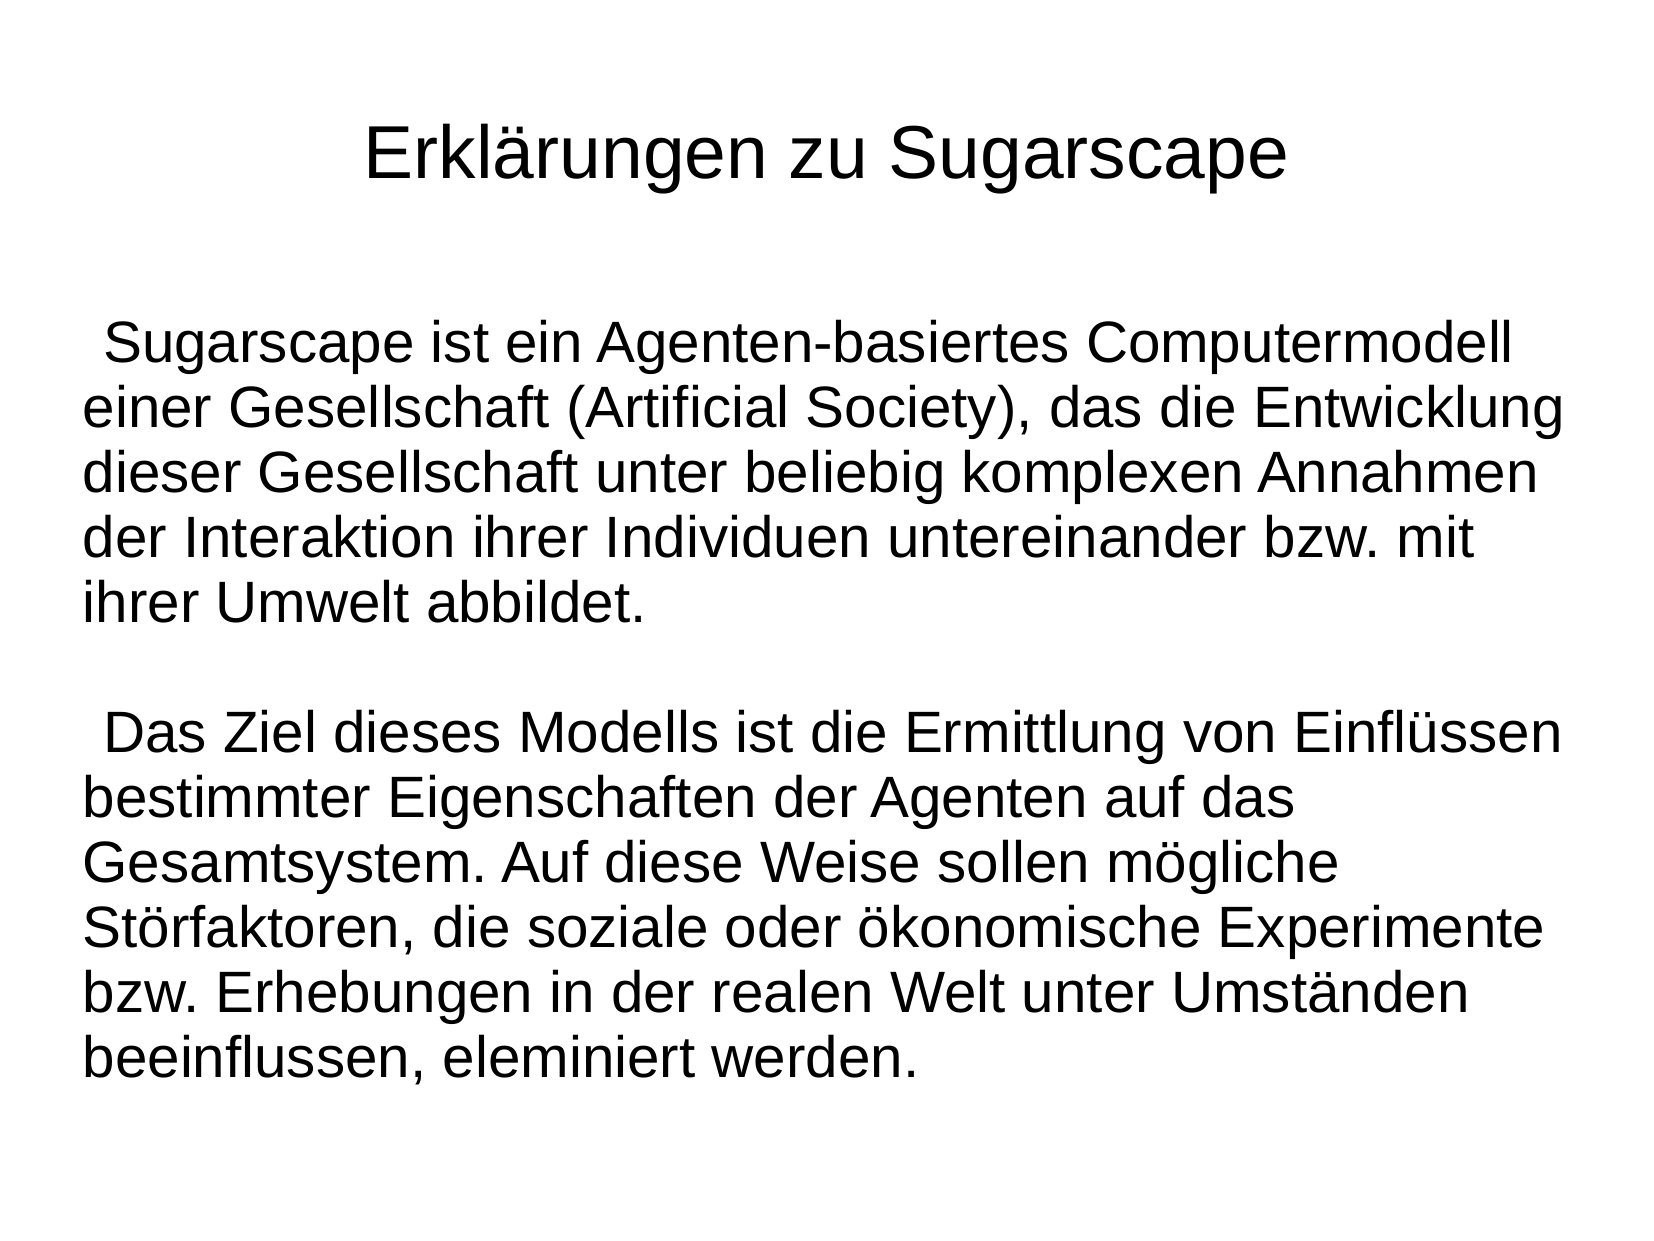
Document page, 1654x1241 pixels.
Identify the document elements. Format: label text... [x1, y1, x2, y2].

title Erklärungen zu Sugarscape [82, 49, 1571, 257]
subtitle Sugarscape ist ein Agenten-basiertes Computermodell einer Gesellschaft (Artificial Society), das die Entwicklung dieser Gesellschaft unter beliebig komplexen Annahmen der Interaktion ihrer Individuen untereinander bzw. mit ihrer Umwelt abbildet. Das Ziel dieses Modells ist die Ermittlung von Einflüssen bestimmter Eigenschaften der Agenten auf das Gesamtsystem. Auf diese Weise sollen mögliche Störfaktoren, die soziale oder ökonomische Experimente bzw. Erhebungen in der realen Welt unter Umständen beeinflussen, eleminiert werden. [82, 290, 1571, 1109]
